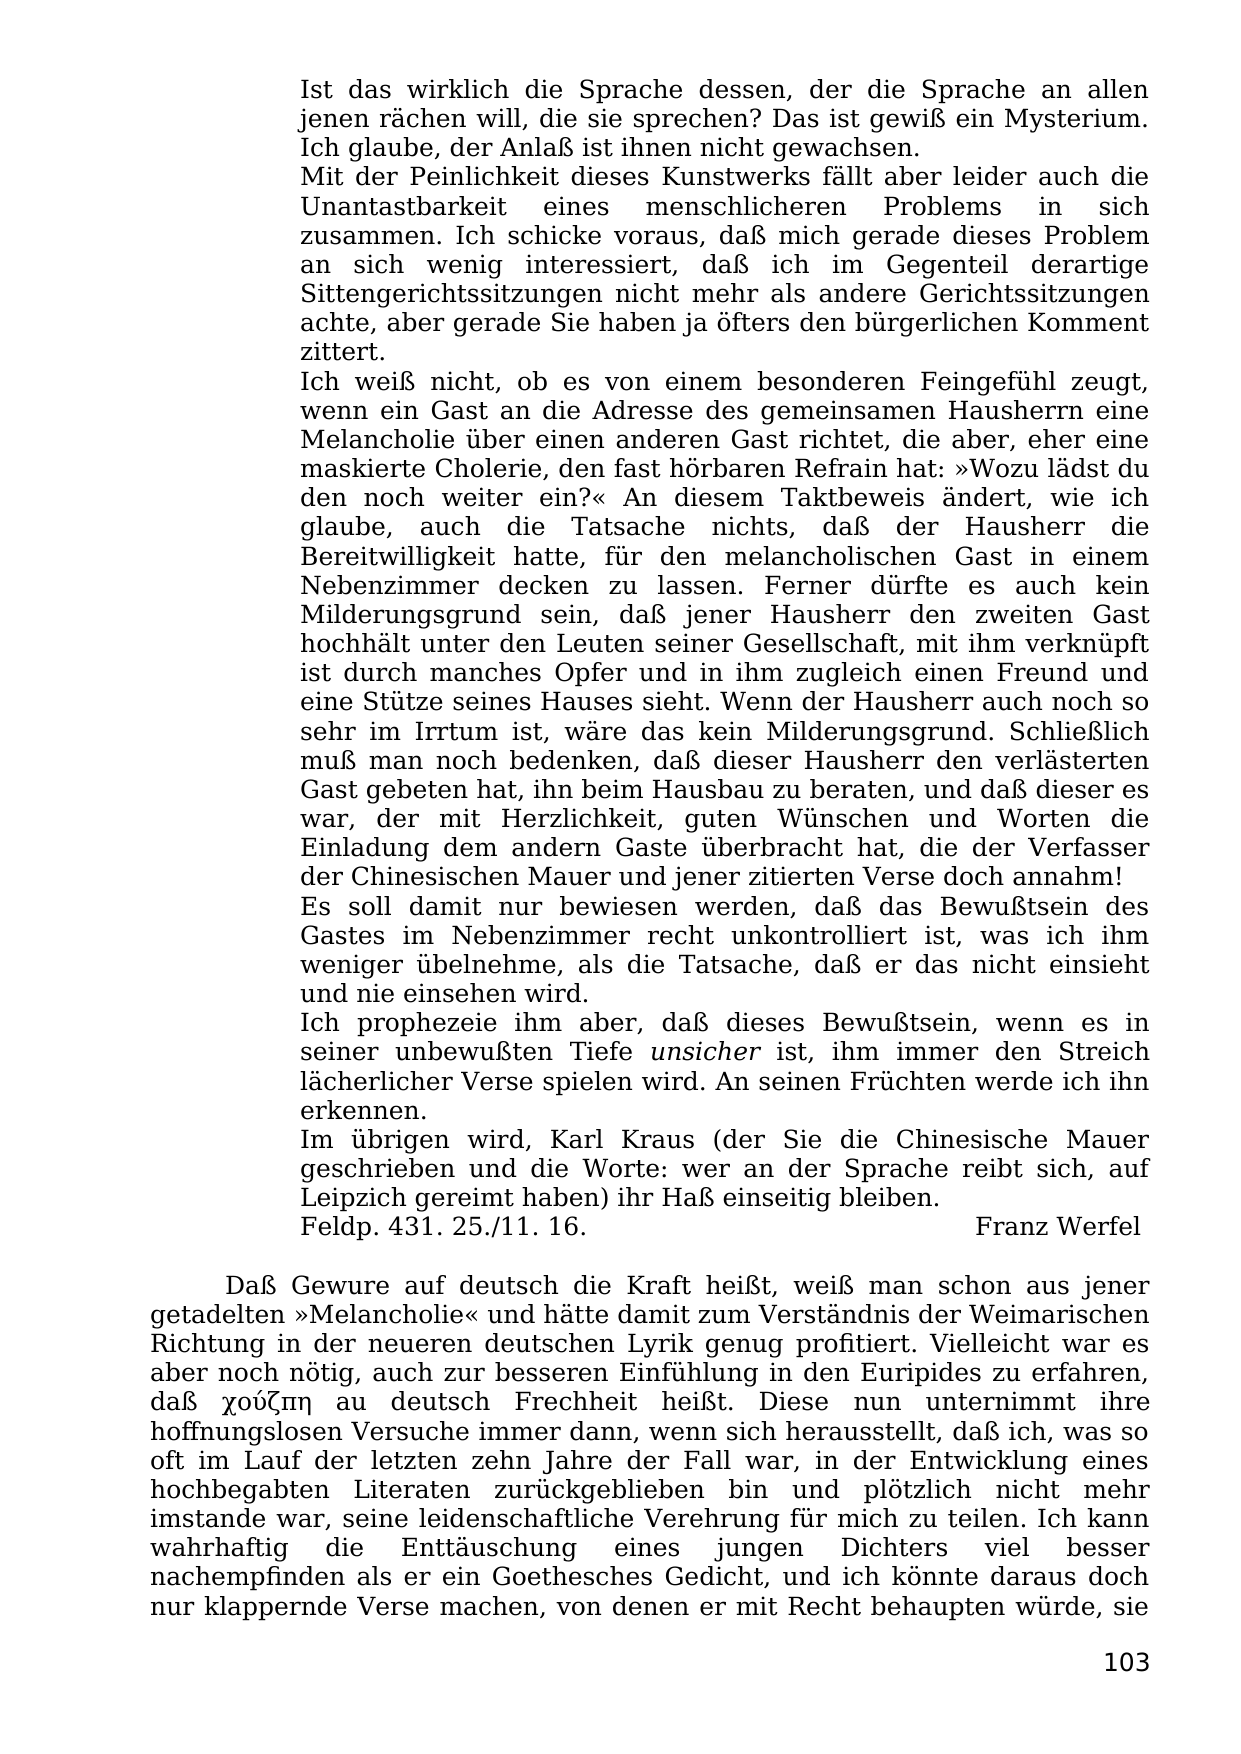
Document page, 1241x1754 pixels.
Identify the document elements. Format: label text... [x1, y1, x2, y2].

text Ist das wirklich die Sprache dessen, der die Sprache an allen jenen rächen will, die sie sprechen? Das ist gewiß ein Mysterium. Ich glaube, der Anlaß ist ihnen nicht gewachsen. [300, 75, 1151, 162]
text Ich weiß nicht, ob es von einem besonderen Feingefühl zeugt, wenn ein Gast an die Adresse des gemeinsamen Hausherrn eine Melancholie über einen anderen Gast richtet, die aber, eher eine maskierte Cholerie, den fast hörbaren Refrain hat: »Wozu lädst du den noch weiter ein?« An diesem Taktbeweis ändert, wie ich glaube, auch die Tatsache nichts, daß der Hausherr die Bereitwilligkeit hatte, für den melancholischen Gast in einem Nebenzimmer decken zu lassen. Ferner dürfte es auch kein Milderungsgrund sein, daß jener Hausherr den zweiten Gast hochhält unter den Leuten seiner Gesellschaft, mit ihm verknüpft ist durch manches Opfer und in ihm zugleich einen Freund und eine Stütze seines Hauses sieht. Wenn der Hausherr auch noch so sehr im Irrtum ist, wäre das kein Milderungsgrund. Schließlich muß man noch bedenken, daß dieser Hausherr den verlästerten Gast gebeten hat, ihn beim Hausbau zu beraten, und daß dieser es war, der mit Herzlichkeit, guten Wünschen und Worten die Einladung dem andern Gaste überbracht hat, die der Verfasser der Chinesischen Mauer und jener zitierten Verse doch annahm! [300, 367, 1151, 892]
text Mit der Peinlichkeit dieses Kunstwerks fällt aber leider auch die Unantastbarkeit eines menschlicheren Problems in sich zusammen. Ich schicke voraus, daß mich gerade dieses Problem an sich wenig interessiert, daß ich im Gegenteil derartige Sittengerichtssitzungen nicht mehr als andere Gerichtssitzungen achte, aber gerade Sie haben ja öfters den bürgerlichen Komment zittert. [300, 162, 1151, 367]
text Daß Gewure auf deutsch die Kraft heißt, weiß man schon aus jener getadelten »Melancholie« und hätte damit zum Verständnis der Weimarischen Richtung in der neueren deutschen Lyrik genug profitiert. Vielleicht war es aber noch nötig, auch zur besseren Einfühlung in den Euripides zu erfahren, daß χούζπη au deutsch Frechheit heißt. Diese nun unternimmt ihre hoffnungslosen Versuche immer dann, wenn sich herausstellt, daß ich, was so oft im Lauf der letzten zehn Jahre der Fall war, in der Entwicklung eines hochbegabten Literaten zurückgeblieben bin und plötzlich nicht mehr imstande war, seine leidenschaftliche Verehrung für mich zu teilen. Ich kann wahrhaftig die Enttäuschung eines jungen Dichters viel besser nachempfinden als er ein Goethesches Gedicht, und ich könnte daraus doch nur klappernde Verse machen, von denen er mit Recht behaupten würde, sie [150, 1271, 1151, 1621]
text Es soll damit nur bewiesen werden, daß das Bewußtsein des Gastes im Nebenzimmer recht unkontrolliert ist, was ich ihm weniger übelnehme, als die Tatsache, daß er das nicht einsieht und nie einsehen wird. [300, 892, 1151, 1008]
text Feldp. 431. 25./11. 16. Franz Werfel [300, 1212, 1151, 1242]
text Ich prophezeie ihm aber, daß dieses Bewußtsein, wenn es in seiner unbewußten Tiefe unsicher ist, ihm immer den Streich lächerlicher Verse spielen wird. An seinen Früchten werde ich ihn erkennen. [300, 1008, 1151, 1125]
text Im übrigen wird, Karl Kraus (der Sie die Chinesische Mauer geschrieben und die Worte: wer an der Sprache reibt sich, auf Leipzich gereimt haben) ihr Haß einseitig bleiben. [300, 1125, 1151, 1212]
